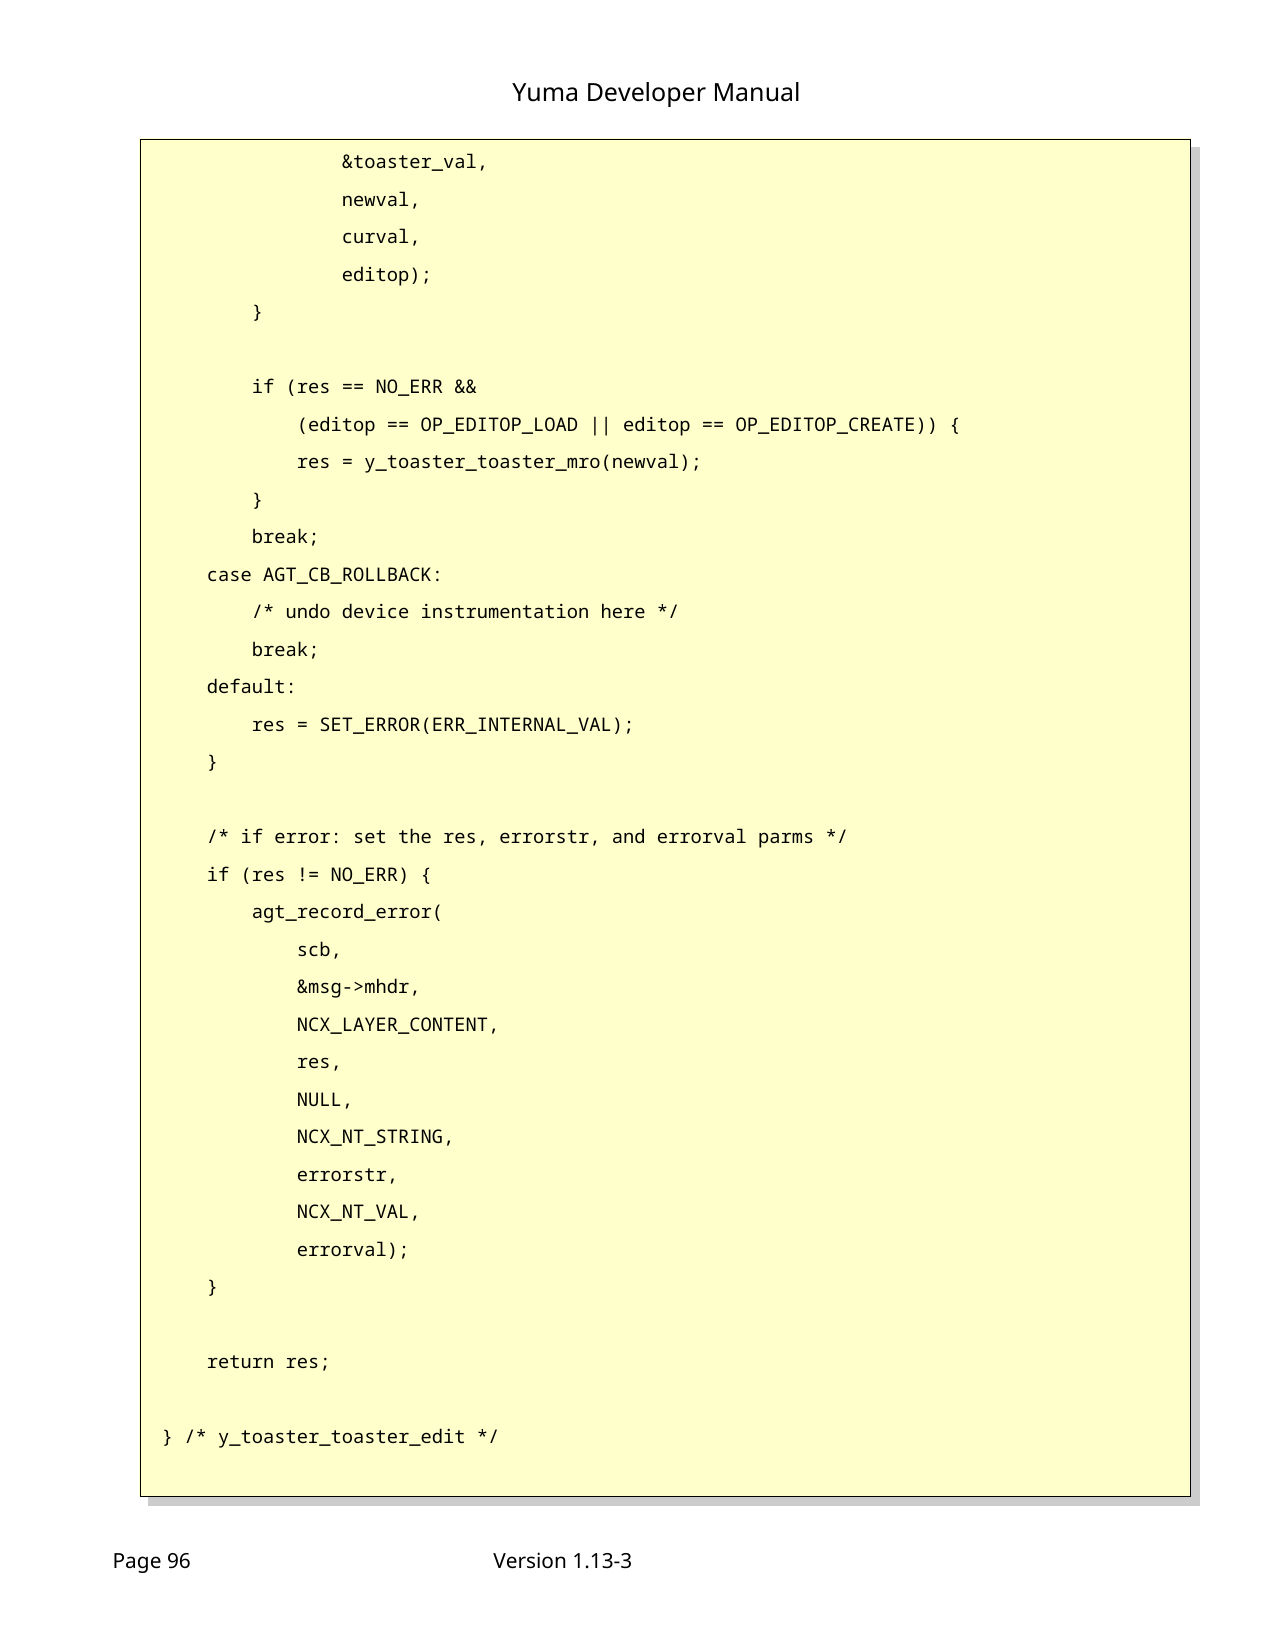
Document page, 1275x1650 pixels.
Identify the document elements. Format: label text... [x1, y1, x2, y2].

text errorstr, [141, 1151, 1190, 1187]
text } [141, 288, 1190, 324]
text &toaster_val, [141, 140, 1190, 174]
text break; [141, 513, 1190, 549]
text res = y_toaster_toaster_mro(newval); [141, 438, 1190, 474]
text scb, [141, 926, 1190, 962]
text if (res != NO_ERR) { [141, 851, 1190, 887]
text if (res == NO_ERR && [141, 363, 1190, 399]
text return res; [141, 1338, 1190, 1374]
text } /* y_toaster_toaster_edit */ [141, 1413, 1190, 1449]
text NULL, [141, 1076, 1190, 1112]
text default: [141, 663, 1190, 699]
text &msg->mhdr, [141, 963, 1190, 999]
text (editop == OP_EDITOP_LOAD || editop == OP_EDITOP_CREATE)) { [141, 401, 1190, 437]
text curval, [141, 213, 1190, 249]
text editop); [141, 251, 1190, 287]
text } [141, 476, 1190, 512]
text NCX_NT_VAL, [141, 1188, 1190, 1224]
text break; [141, 626, 1190, 662]
text agt_record_error( [141, 888, 1190, 924]
text /* undo device instrumentation here */ [141, 588, 1190, 624]
text } [141, 738, 1190, 774]
text /* if error: set the res, errorstr, and errorval parms */ [141, 813, 1190, 849]
text res, [141, 1038, 1190, 1074]
text NCX_NT_STRING, [141, 1113, 1190, 1149]
text errorval); [141, 1226, 1190, 1262]
text case AGT_CB_ROLLBACK: [141, 551, 1190, 587]
text res = SET_ERROR(ERR_INTERNAL_VAL); [141, 701, 1190, 737]
text newval, [141, 176, 1190, 212]
text NCX_LAYER_CONTENT, [141, 1001, 1190, 1037]
text } [141, 1263, 1190, 1299]
